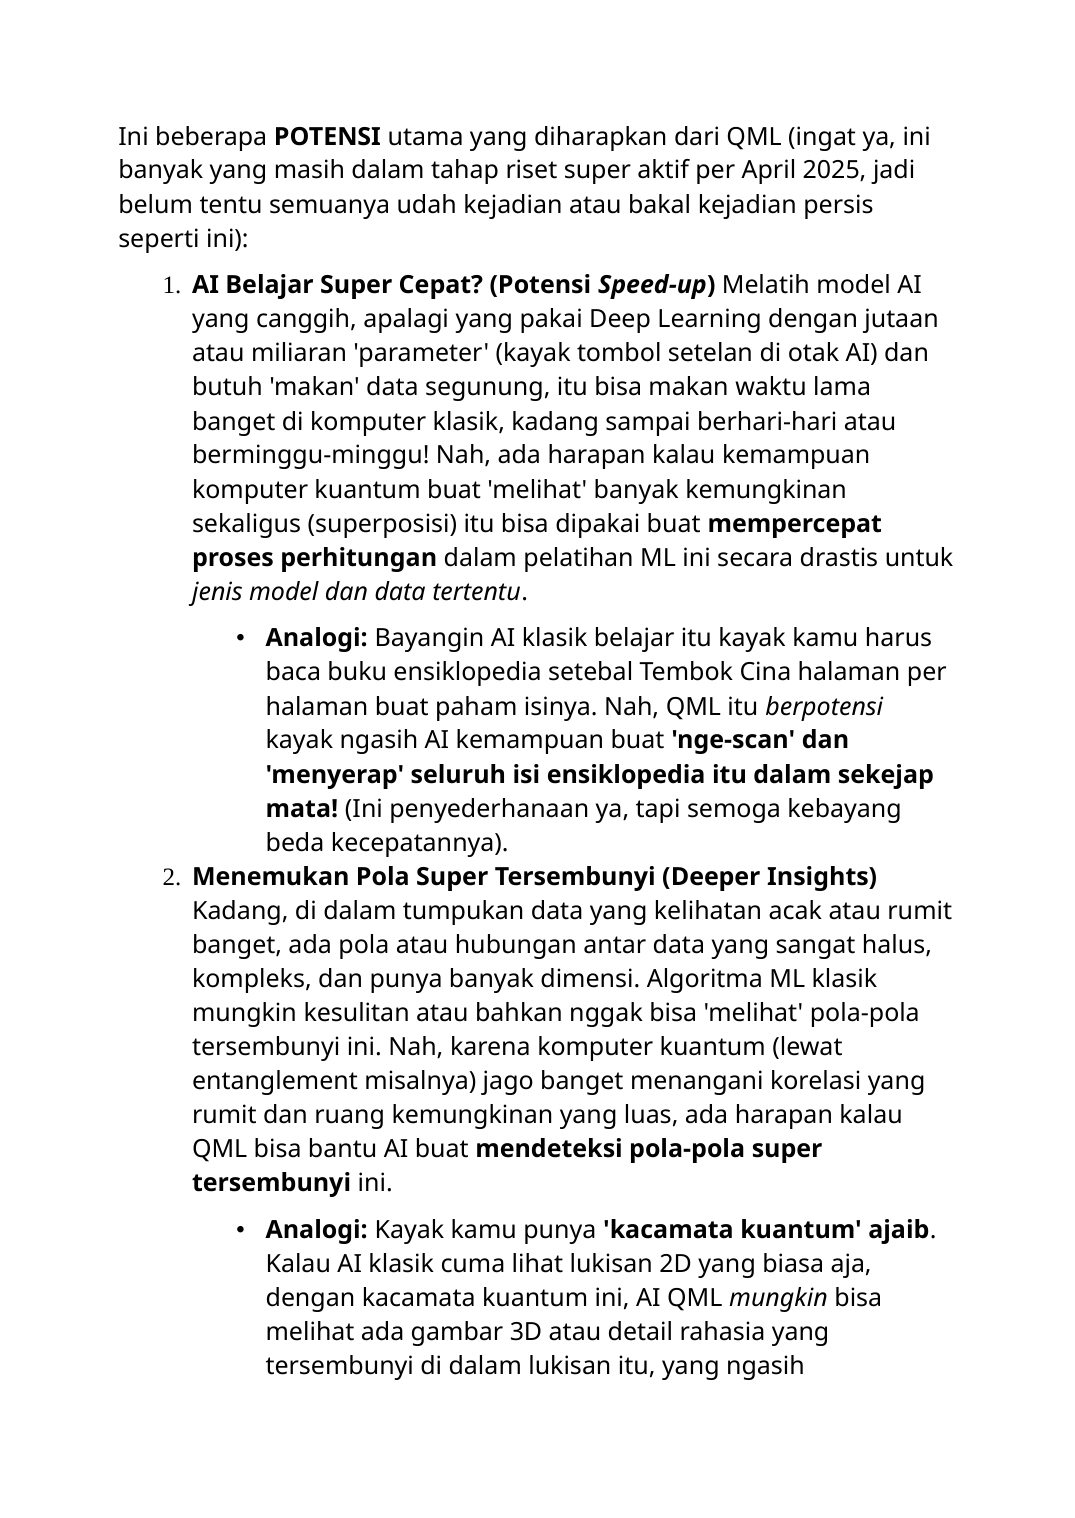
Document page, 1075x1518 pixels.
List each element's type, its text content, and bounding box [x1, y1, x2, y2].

list Analogi: Bayangin AI klasik belajar itu kayak kamu harus baca buku ensiklopedia setebal Tembok Cina halaman per halaman buat paham isinya. Nah, QML itu berpotensi kayak ngasih AI kemampuan buat 'nge-scan' dan 'menyerap' seluruh isi ensiklopedia itu dalam sekejap mata! (Ini penyederhanaan ya, tapi semoga kebayang beda kecepatannya). [236, 620, 957, 858]
list Menemukan Pola Super Tersembunyi (Deeper Insights) Kadang, di dalam tumpukan data yang kelihatan acak atau rumit banget, ada pola atau hubungan antar data yang sangat halus, kompleks, dan punya banyak dimensi. Algoritma ML klasik mungkin kesulitan atau bahkan nggak bisa 'melihat' pola-pola tersembunyi ini. Nah, karena komputer kuantum (lewat entanglement misalnya) jago banget menangani korelasi yang rumit dan ruang kemungkinan yang luas, ada harapan kalau QML bisa bantu AI buat mendeteksi pola-pola super tersembunyi ini. [162, 858, 957, 1199]
list AI Belajar Super Cepat? (Potensi Speed-up) Melatih model AI yang canggih, apalagi yang pakai Deep Learning dengan jutaan atau miliaran 'parameter' (kayak tombol setelan di otak AI) dan butuh 'makan' data segunung, itu bisa makan waktu lama banget di komputer klasik, kadang sampai berhari-hari atau berminggu-minggu! Nah, ada harapan kalau kemampuan komputer kuantum buat 'melihat' banyak kemungkinan sekaligus (superposisi) itu bisa dipakai buat mempercepat proses perhitungan dalam pelatihan ML ini secara drastis untuk jenis model dan data tertentu. [162, 267, 957, 607]
list Analogi: Kayak kamu punya 'kacamata kuantum' ajaib. Kalau AI klasik cuma lihat lukisan 2D yang biasa aja, dengan kacamata kuantum ini, AI QML mungkin bisa melihat ada gambar 3D atau detail rahasia yang tersembunyi di dalam lukisan itu, yang ngasih [236, 1212, 957, 1382]
text Ini beberapa POTENSI utama yang diharapkan dari QML (ingat ya, ini banyak yang masih dalam tahap riset super aktif per April 2025, jadi belum tentu semuanya udah kejadian atau bakal kejadian persis seperti ini): [118, 118, 957, 254]
